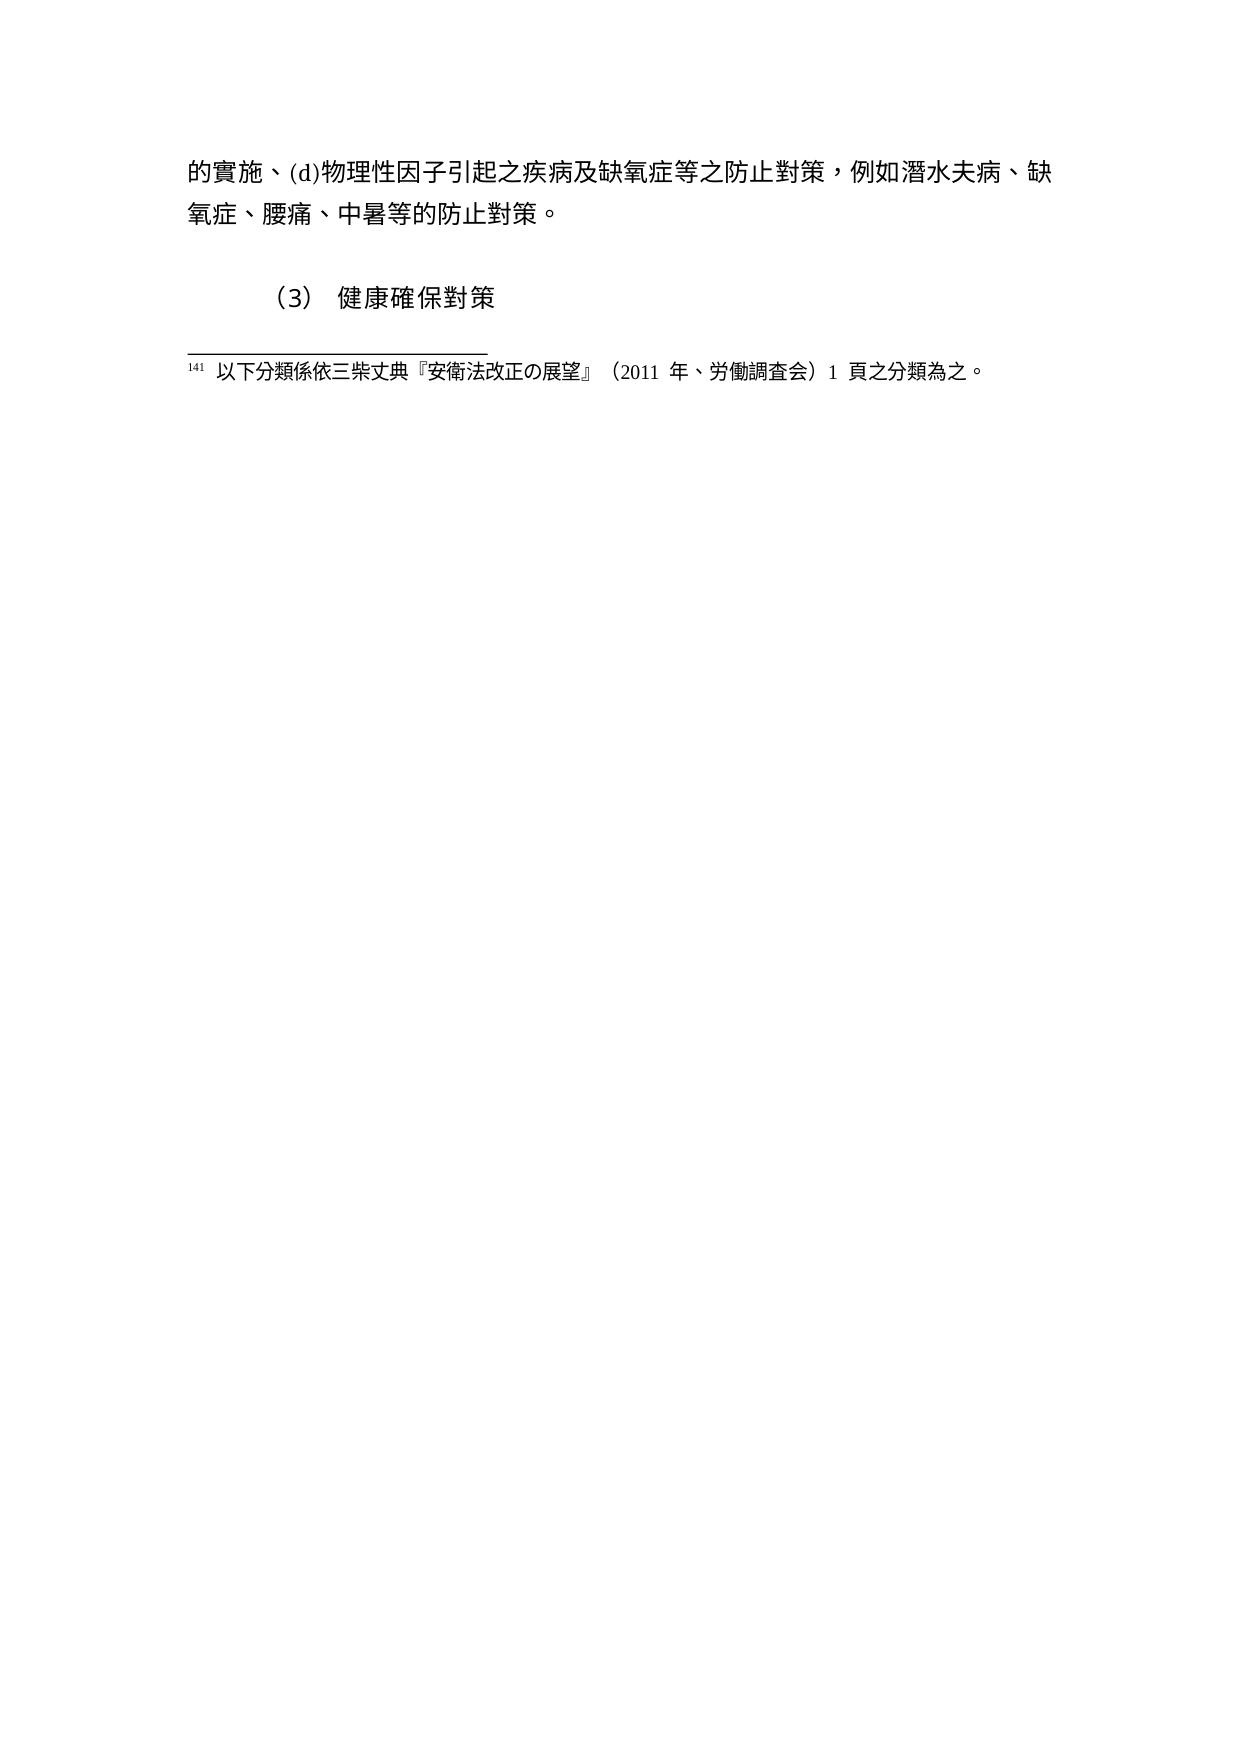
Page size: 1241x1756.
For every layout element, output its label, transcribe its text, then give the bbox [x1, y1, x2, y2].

text 141 以下分類係依三柴丈典『安衛法改正の展望』（2011 年、労働調査会）1 頁之分類為之。 [187, 355, 1119, 385]
list 健康確保對策 [261, 278, 1119, 315]
text 的實施、(d)物理性因子引起之疾病及缺氧症等之防止對策，例如潛水夫病、缺氧症、腰痛、中暑等的防止對策。 [187, 152, 1054, 231]
